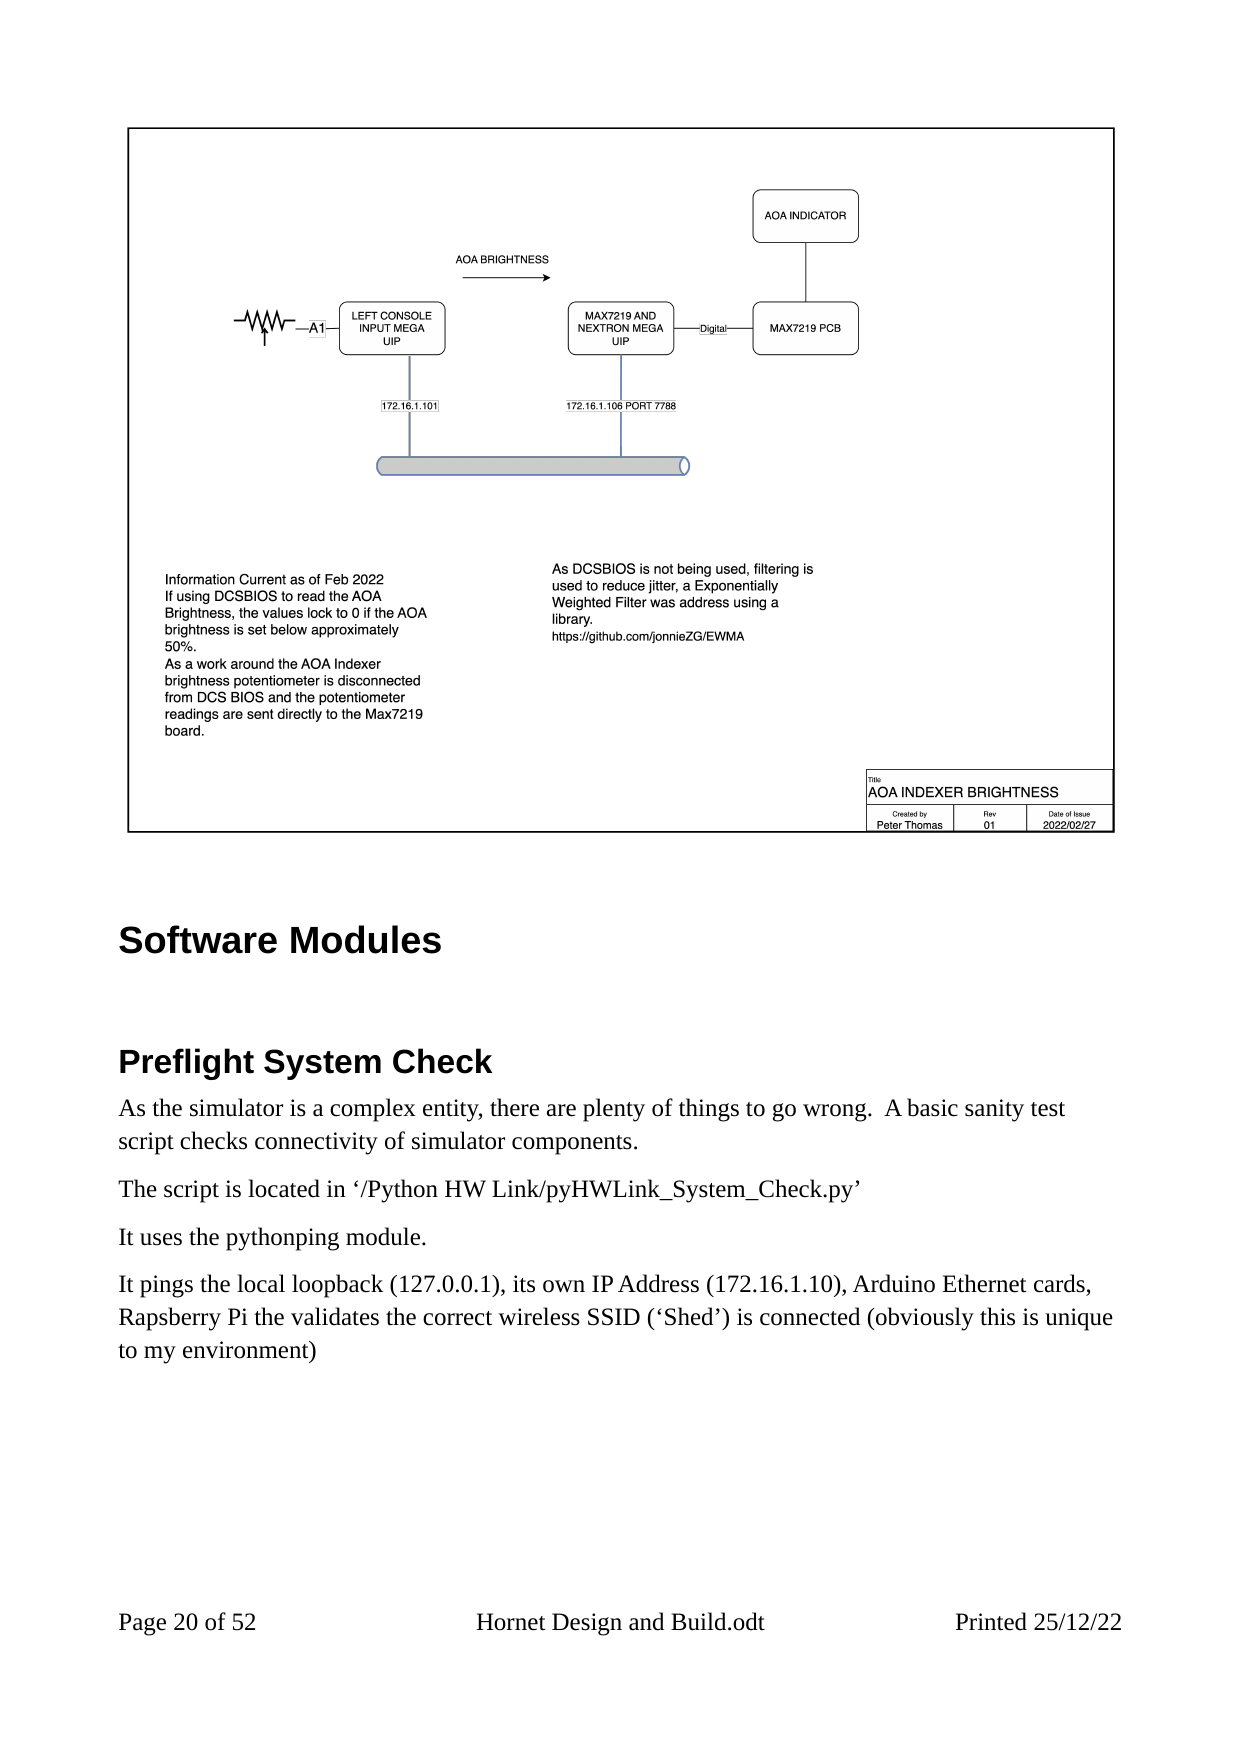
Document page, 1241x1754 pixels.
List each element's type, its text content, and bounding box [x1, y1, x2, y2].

subtitle Software Modules [118, 918, 1122, 961]
subtitle Preflight System Check [118, 1042, 1122, 1081]
picture [118, 118, 1123, 841]
text The script is located in ‘/Python HW Link/pyHWLink_System_Check.py’ [118, 1174, 1122, 1203]
text It pings the local loopback (127.0.0.1), its own IP Address (172.16.1.10), Arduino Ethernet cards, Rapsberry Pi the validates the correct wireless SSID (‘Shed’) is connected (obviously this is unique to my environment) [118, 1269, 1122, 1364]
text As the simulator is a complex entity, there are plenty of things to go wrong. A basic sanity test script checks connectivity of simulator components. [118, 1093, 1122, 1155]
text It uses the pythonping module. [118, 1222, 1122, 1250]
